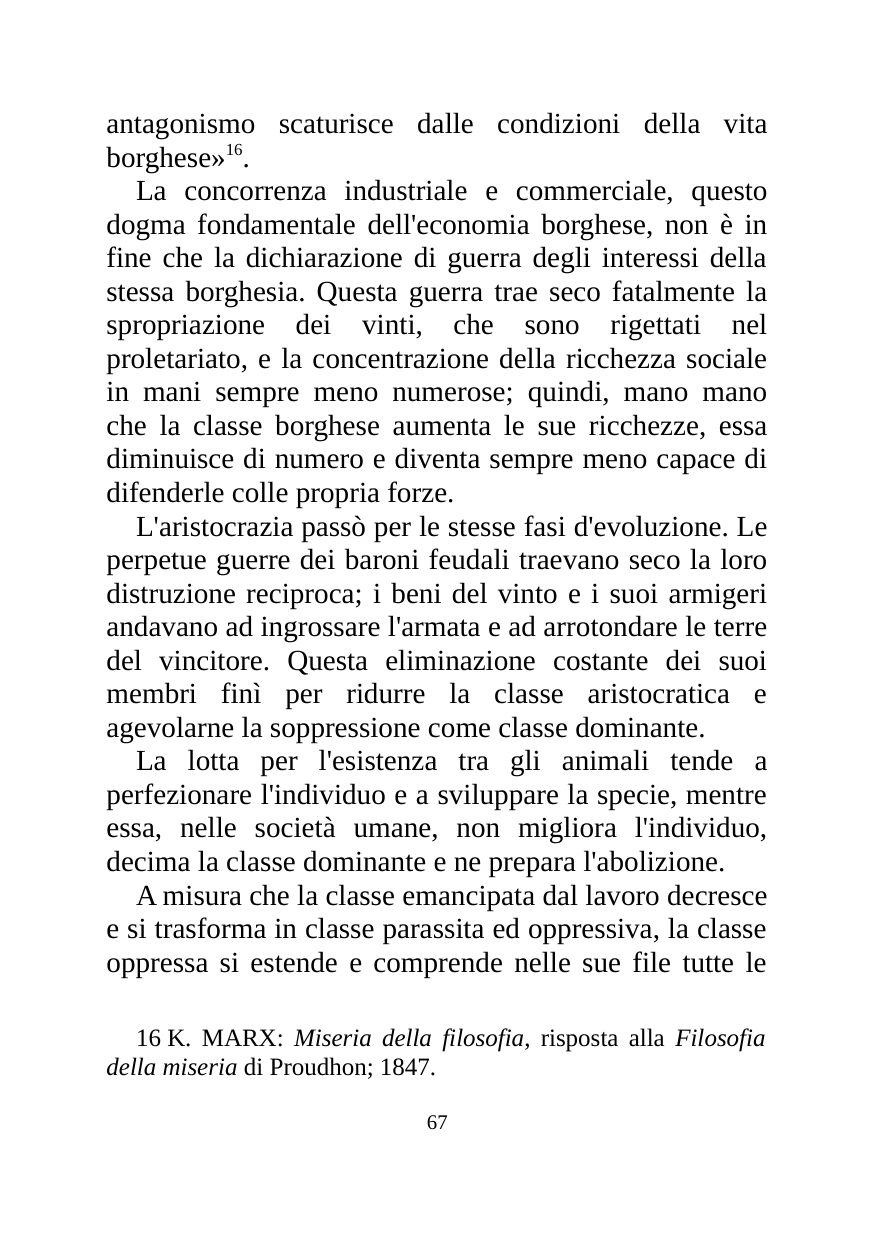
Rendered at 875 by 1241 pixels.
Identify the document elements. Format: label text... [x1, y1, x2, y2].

text A misura che la classe emancipata dal lavoro decresce e si trasforma in classe parassita ed oppressiva, la classe oppressa si estende e comprende nelle sue file tutte le [106, 878, 768, 978]
text L'aristocrazia passò per le stesse fasi d'evoluzione. Le perpetue guerre dei baroni feudali traevano seco la loro distruzione reciproca; i beni del vinto e i suoi armigeri andavano ad ingrossare l'armata e ad arrotondare le terre del vincitore. Questa eliminazione costante dei suoi membri finì per ridurre la classe aristocratica e agevolarne la soppressione come classe dominante. [106, 509, 768, 743]
text K. MARX: Miseria della filosofia, risposta alla Filosofia della miseria di Proudhon; 1847. [106, 1023, 768, 1080]
text La lotta per l'esistenza tra gli animali tende a perfezionare l'individuo e a sviluppare la specie, mentre essa, nelle società umane, non migliora l'individuo, decima la classe dominante e ne prepara l'abolizione. [106, 743, 768, 878]
text La concorrenza industriale e commerciale, questo dogma fondamentale dell'economia borghese, non è in fine che la dichiarazione di guerra degli interessi della stessa borghesia. Questa guerra trae seco fatalmente la spropriazione dei vinti, che sono rigettati nel proletariato, e la concentrazione della ricchezza sociale in mani sempre meno numerose; quindi, mano mano che la classe borghese aumenta le sue ricchezze, essa diminuisce di numero e diventa sempre meno capace di difenderle colle propria forze. [106, 173, 768, 509]
text antagonismo scaturisce dalle condizioni della vita borghese». [106, 106, 768, 173]
